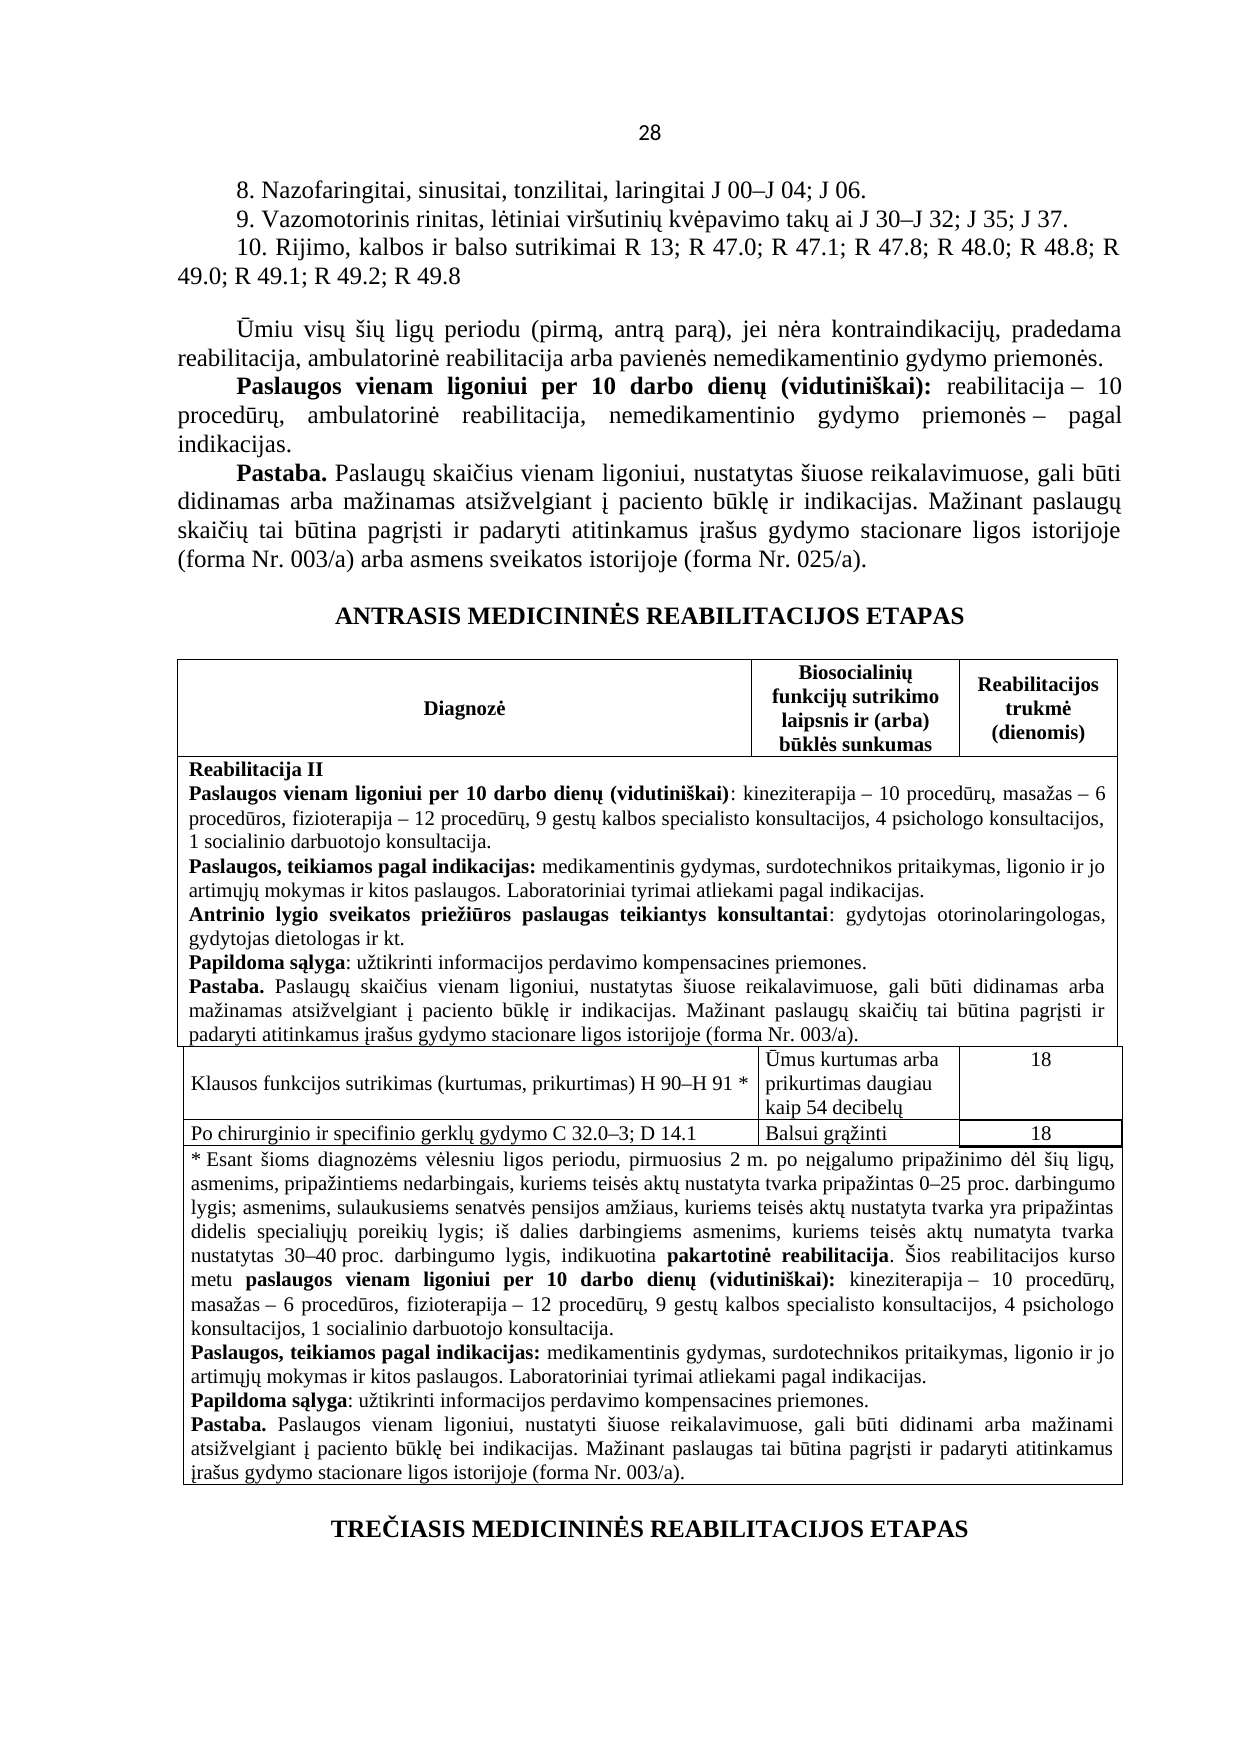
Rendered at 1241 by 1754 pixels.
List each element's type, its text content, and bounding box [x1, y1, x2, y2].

table_header Biosocialinių funkcijų sutrikimo laipsnis ir (arba) būklės sunkumas [752, 660, 959, 756]
table_cell [177, 1145, 183, 1484]
text 10. Rijimo, kalbos ir balso sutrikimai R 13; R 47.0; R 47.1; R 47.8; R 48.0; R 48.8; R 49.0; R 49.1; R 49.2; R 49.8 [177, 232, 1122, 290]
table_cell 18 [960, 1047, 1122, 1119]
table_cell Reabilitacija II Paslaugos vienam ligoniui per 10 darbo dienų (vidutiniškai): kineziterapija – 10 procedūrų, masažas – 6 procedūros, fizioterapija – 12 procedūrų, 9 gestų kalbos specialisto konsultacijos, 4 psichologo konsultacijos, 1 socialinio darbuotojo konsultacija. Paslaugos, teikiamos pagal indikacijas: medikamentinis gydymas, surdotechnikos pritaikymas, ligonio ir jo artimųjų mokymas ir kitos paslaugos. Laboratoriniai tyrimai atliekami pagal indikacijas. Antrinio lygio sveikatos priežiūros paslaugas teikiantys konsultantai: gydytojas otorinolaringologas, gydytojas dietologas ir kt. Papildoma sąlyga: užtikrinti informacijos perdavimo kompensacines priemones. Pastaba. Paslaugų skaičius vienam ligoniui, nustatytas šiuose reikalavimuose, gali būti didinamas arba mažinamas atsižvelgiant į paciento būklę ir indikacijas. Mažinant paslaugų skaičių tai būtina pagrįsti ir padaryti atitinkamus įrašus gydymo stacionare ligos istorijoje (forma Nr. 003/a). [178, 757, 1117, 1046]
text 9. Vazomotorinis rinitas, lėtiniai viršutinių kvėpavimo takų ai J 30–J 32; J 35; J 37. [177, 204, 1122, 232]
text 8. Nazofaringitai, sinusitai, tonzilitai, laringitai J 00–J 04; J 06. [177, 175, 1122, 204]
table_cell * Esant šioms diagnozėms vėlesniu ligos periodu, pirmuosius 2 m. po neįgalumo pripažinimo dėl šių ligų, asmenims, pripažintiems nedarbingais, kuriems teisės aktų nustatyta tvarka pripažintas 0–25 proc. darbingumo lygis; asmenims, sulaukusiems senatvės pensijos amžiaus, kuriems teisės aktų nustatyta tvarka yra pripažintas didelis specialiųjų poreikių lygis; iš dalies darbingiems asmenims, kuriems teisės aktų numatyta tvarka nustatytas 30–40 proc. darbingumo lygis, indikuotina pakartotinė reabilitacija. Šios reabilitacijos kurso metu paslaugos vienam ligoniui per 10 darbo dienų (vidutiniškai): kineziterapija – 10 procedūrų, masažas – 6 procedūros, fizioterapija – 12 procedūrų, 9 gestų kalbos specialisto konsultacijos, 4 psichologo konsultacijos, 1 socialinio darbuotojo konsultacija. Paslaugos, teikiamos pagal indikacijas: medikamentinis gydymas, surdotechnikos pritaikymas, ligonio ir jo artimųjų mokymas ir kitos paslaugos. Laboratoriniai tyrimai atliekami pagal indikacijas. Papildoma sąlyga: užtikrinti informacijos perdavimo kompensacines priemones. Pastaba. Paslaugos vienam ligoniui, nustatyti šiuose reikalavimuose, gali būti didinami arba mažinami atsižvelgiant į paciento būklę bei indikacijas. Mažinant paslaugas tai būtina pagrįsti ir padaryti atitinkamus įrašus gydymo stacionare ligos istorijoje (forma Nr. 003/a). [184, 1146, 1122, 1484]
subtitle ANTRASIS medicininės REABILITACIJOS ETAPAS [177, 601, 1122, 630]
table_header [1118, 659, 1122, 756]
table_header Reabilitacijos trukmė (dienomis) [960, 660, 1117, 756]
table_cell Balsui grąžinti [759, 1120, 959, 1145]
text Pastaba. Paslaugų skaičius vienam ligoniui, nustatytas šiuose reikalavimuose, gali būti didinamas arba mažinamas atsižvelgiant į paciento būklę ir indikacijas. Mažinant paslaugų skaičių tai būtina pagrįsti ir padaryti atitinkamus įrašus gydymo stacionare ligos istorijoje (forma Nr. 003/a) arba asmens sveikatos istorijoje (forma Nr. 025/a). [177, 458, 1122, 573]
table_cell [177, 1047, 183, 1119]
table_cell [177, 1119, 183, 1145]
subtitle TREČIASIS medicininės REABILITACIJOS ETAPAS [177, 1514, 1122, 1542]
table_cell [1118, 756, 1122, 1046]
text Ūmiu visų šių ligų periodu (pirmą, antrą parą), jei nėra kontraindikacijų, pradedama reabilitacija, ambulatorinė reabilitacija arba pavienės nemedikamentinio gydymo priemonės. [177, 314, 1122, 371]
table_header Diagnozė [178, 660, 751, 756]
table_cell Ūmus kurtumas arba prikurtimas daugiau kaip 54 decibelų [759, 1047, 959, 1119]
table_cell Po chirurginio ir specifinio gerklų gydymo C 32.0–3; D 14.1 [184, 1120, 758, 1145]
table_cell 18 [960, 1121, 1121, 1145]
text Paslaugos vienam ligoniui per 10 darbo dienų (vidutiniškai): reabilitacija – 10 procedūrų, ambulatorinė reabilitacija, nemedikamentinio gydymo priemonės – pagal indikacijas. [177, 371, 1122, 458]
table_cell Klausos funkcijos sutrikimas (kurtumas, prikurtimas) H 90–H 91 * [184, 1047, 758, 1119]
